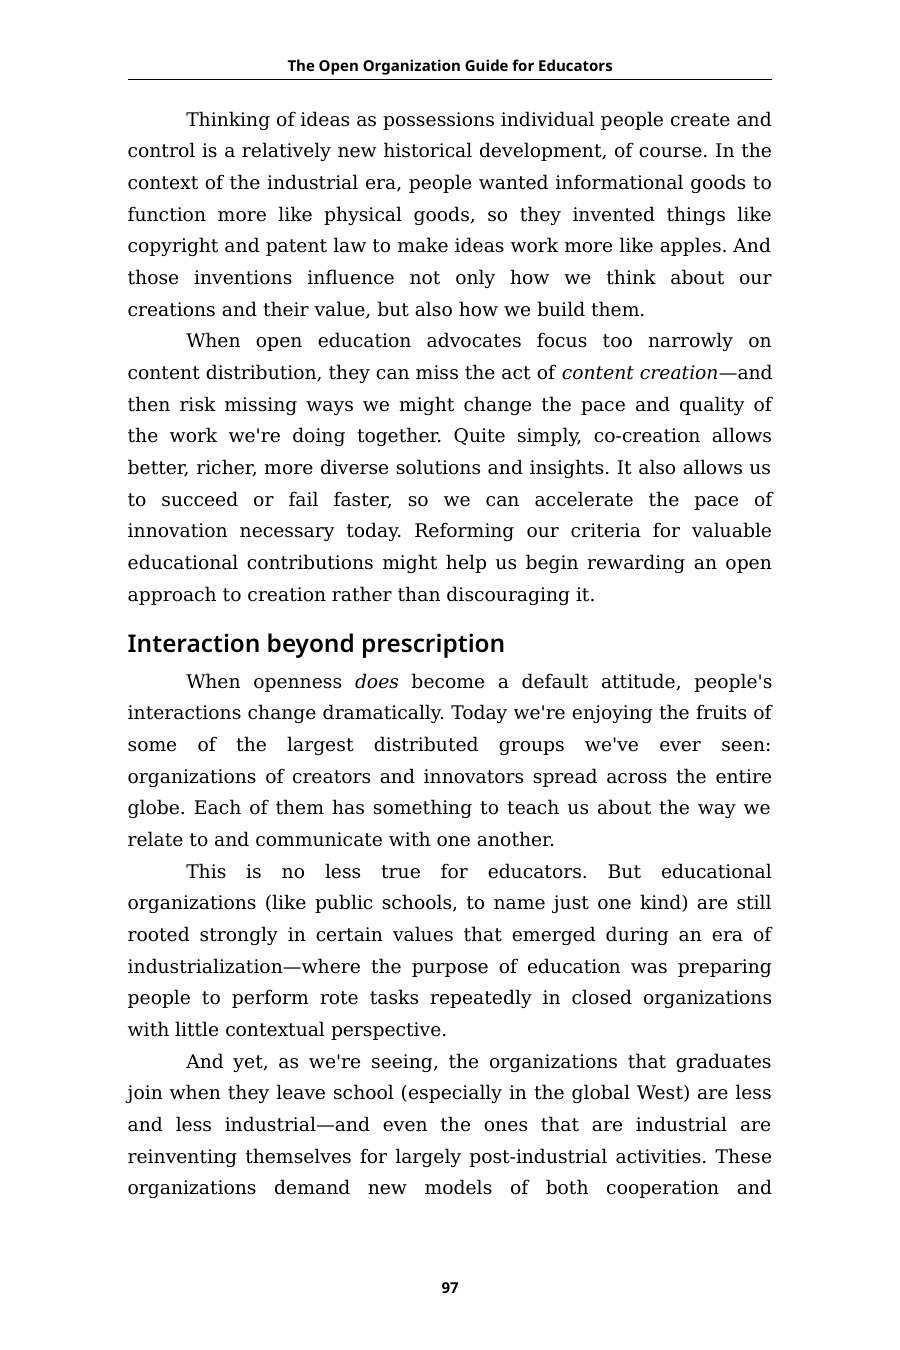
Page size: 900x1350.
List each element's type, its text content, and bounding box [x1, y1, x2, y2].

text This is no less true for educators. But educational organizations (like public schools, to name just one kind) are still rooted strongly in certain values that emerged during an era of industrialization—where the purpose of education was preparing people to perform rote tasks repeatedly in closed organizations with little contextual perspective. [127, 861, 772, 1041]
text And yet, as we're seeing, the organizations that graduates join when they leave school (especially in the global West) are less and less industrial—and even the ones that are industrial are reinventing themselves for largely post-industrial activities. These organizations demand new models of both cooperation and [127, 1051, 772, 1199]
text Thinking of ideas as possessions individual people create and control is a relatively new historical development, of course. In the context of the industrial era, people wanted informational goods to function more like physical goods, so they invented things like copyright and patent law to make ideas work more like apples. And those inventions influence not only how we think about our creations and their value, but also how we build them. [127, 109, 772, 321]
text When open education advocates focus too narrowly on content distribution, they can miss the act of content creation—and then risk missing ways we might change the pace and quality of the work we're doing together. Quite simply, co-creation allows better, richer, more diverse solutions and insights. It also allows us to succeed or fail faster, so we can accelerate the pace of innovation necessary today. Reforming our criteria for valuable educational contributions might help us begin rewarding an open approach to creation rather than discouraging it. [127, 330, 772, 606]
subtitle Interaction beyond prescription [127, 630, 772, 658]
text When openness does become a default attitude, people's interactions change dramatically. Today we're enjoying the fruits of some of the largest distributed groups we've ever seen: organizations of creators and innovators spread across the entire globe. Each of them has something to teach us about the way we relate to and communicate with one another. [127, 671, 772, 851]
